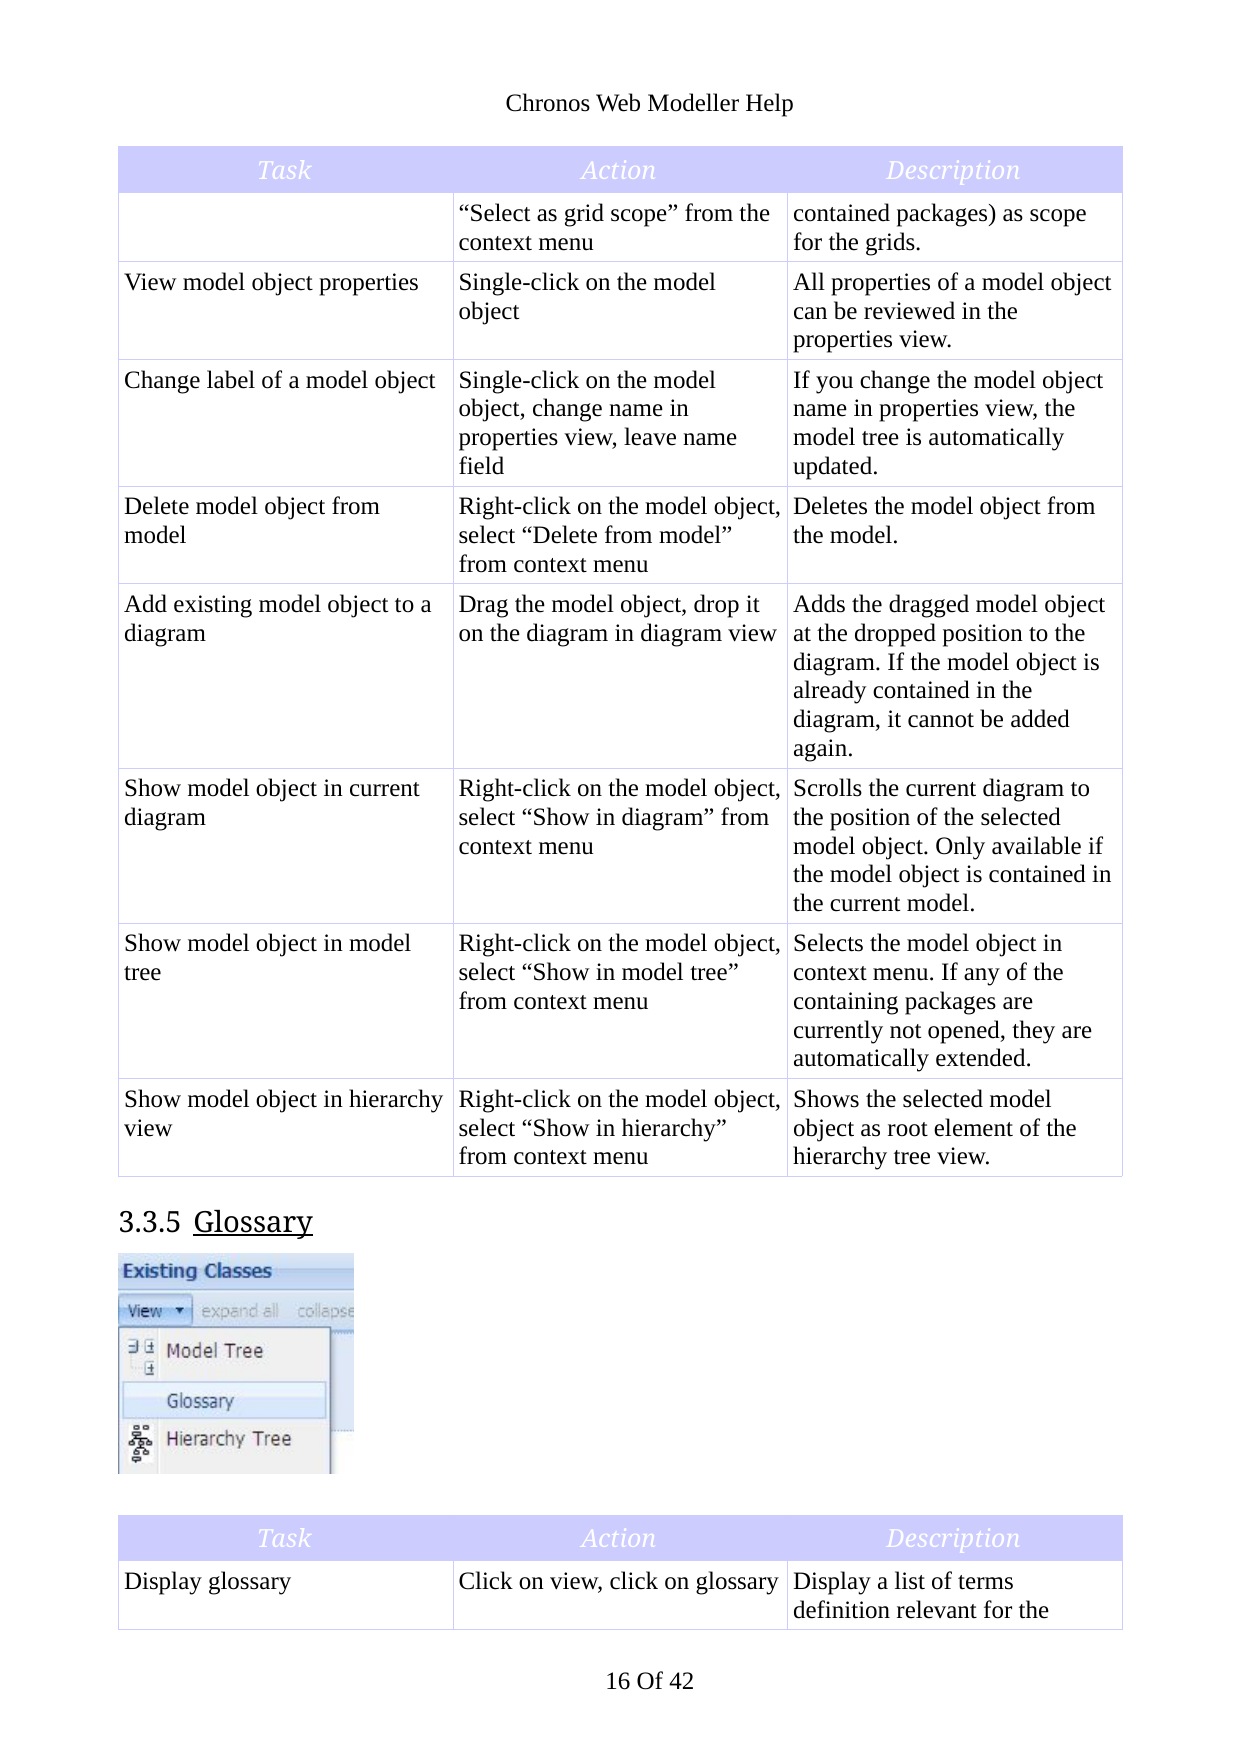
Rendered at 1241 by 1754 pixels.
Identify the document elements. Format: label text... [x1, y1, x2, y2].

subtitle Glossary [118, 1201, 1181, 1241]
table_cell Display a list of terms definition relevant for the [788, 1561, 1122, 1629]
table_cell contained packages) as scope for the grids. [788, 193, 1122, 261]
table_cell “Select as grid scope” from the context menu [454, 193, 787, 261]
table_cell Delete model object from model [119, 487, 453, 583]
table_cell Add existing model object to a diagram [119, 584, 453, 767]
table_header Action [454, 1516, 787, 1560]
table_header Action [454, 147, 787, 192]
table_header Task [119, 1516, 453, 1560]
table_cell Deletes the model object from the model. [788, 487, 1122, 583]
table_cell Show model object in hierarchy view [119, 1079, 453, 1176]
table_header Task [119, 147, 453, 192]
table_cell [119, 193, 453, 261]
table_cell All properties of a model object can be reviewed in the properties view. [788, 262, 1122, 359]
table_cell View model object properties [119, 262, 453, 359]
table_cell If you change the model object name in properties view, the model tree is automatically updated. [788, 360, 1122, 486]
table_header Description [788, 1516, 1122, 1560]
table_cell Right-click on the model object, select “Show in hierarchy” from context menu [454, 1079, 787, 1176]
table_cell Selects the model object in context menu. If any of the containing packages are currently not opened, they are automatically extended. [788, 924, 1122, 1078]
table_cell Single-click on the model object, change name in properties view, leave name field [454, 360, 787, 486]
table_cell Right-click on the model object, select “Delete from model” from context menu [454, 487, 787, 583]
table_cell Right-click on the model object, select “Show in model tree” from context menu [454, 924, 787, 1078]
table_cell Shows the selected model object as root element of the hierarchy tree view. [788, 1079, 1122, 1176]
table_cell Click on view, click on glossary [454, 1561, 787, 1629]
table_cell Single-click on the model object [454, 262, 787, 359]
table_cell Drag the model object, drop it on the diagram in diagram view [454, 584, 787, 767]
table_header Description [788, 147, 1122, 192]
table_cell Show model object in model tree [119, 924, 453, 1078]
table_cell Show model object in current diagram [119, 769, 453, 923]
table_cell Right-click on the model object, select “Show in diagram” from context menu [454, 769, 787, 923]
picture [118, 1253, 354, 1474]
table_cell Change label of a model object [119, 360, 453, 486]
table_cell Scrolls the current diagram to the position of the selected model object. Only available if the model object is contained in the current model. [788, 769, 1122, 923]
table_cell Adds the dragged model object at the dropped position to the diagram. If the model object is already contained in the diagram, it cannot be added again. [788, 584, 1122, 767]
table_cell Display glossary [119, 1561, 453, 1629]
